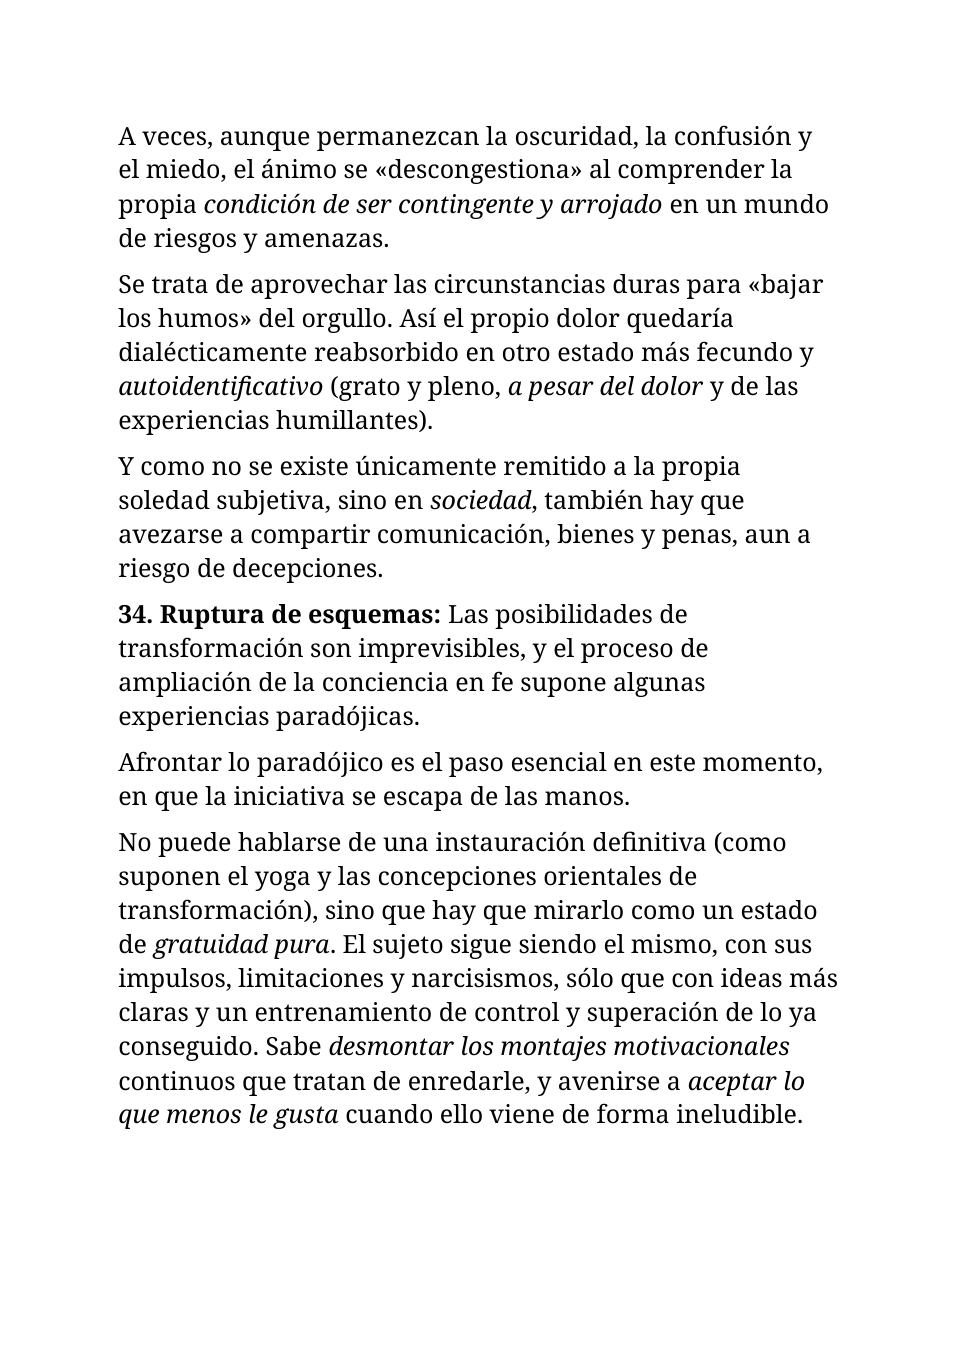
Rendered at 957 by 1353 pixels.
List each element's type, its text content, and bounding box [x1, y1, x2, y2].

text No puede hablarse de una instauración definitiva (como suponen el yoga y las concepciones orientales de transformación), sino que hay que mirarlo como un estado de gratuidad pura. El sujeto sigue siendo el mismo, con sus impulsos, limitaciones y narcisismos, sólo que con ideas más claras y un entrenamiento de control y superación de lo ya conseguido. Sabe desmontar los montajes motivacionales continuos que tratan de enredarle, y avenirse a aceptar lo que menos le gusta cuando ello viene de forma ineludible. [118, 825, 838, 1131]
text Afrontar lo paradójico es el paso esencial en este momento, en que la iniciativa se escapa de las manos. [118, 745, 838, 813]
text Se trata de aprovechar las circunstancias duras para «bajar los humos» del orgullo. Así el propio dolor quedaría dialécticamente reabsorbido en otro estado más fecundo y autoidentificativo (grato y pleno, a pesar del dolor y de las experiencias humillantes). [118, 266, 838, 437]
text 34. Ruptura de esquemas: Las posibilidades de transformación son imprevisibles, y el proceso de ampliación de la conciencia en fe supone algunas experiencias paradójicas. [118, 597, 838, 733]
text A veces, aunque permanezcan la oscuridad, la confusión y el miedo, el ánimo se «descongestiona» al comprender la propia condición de ser contingente y arrojado en un mundo de riesgos y amenazas. [118, 118, 838, 254]
text Y como no se existe únicamente remitido a la propia soledad subjetiva, sino en sociedad, también hay que avezarse a compartir comunicación, bienes y penas, aun a riesgo de decepciones. [118, 448, 838, 585]
